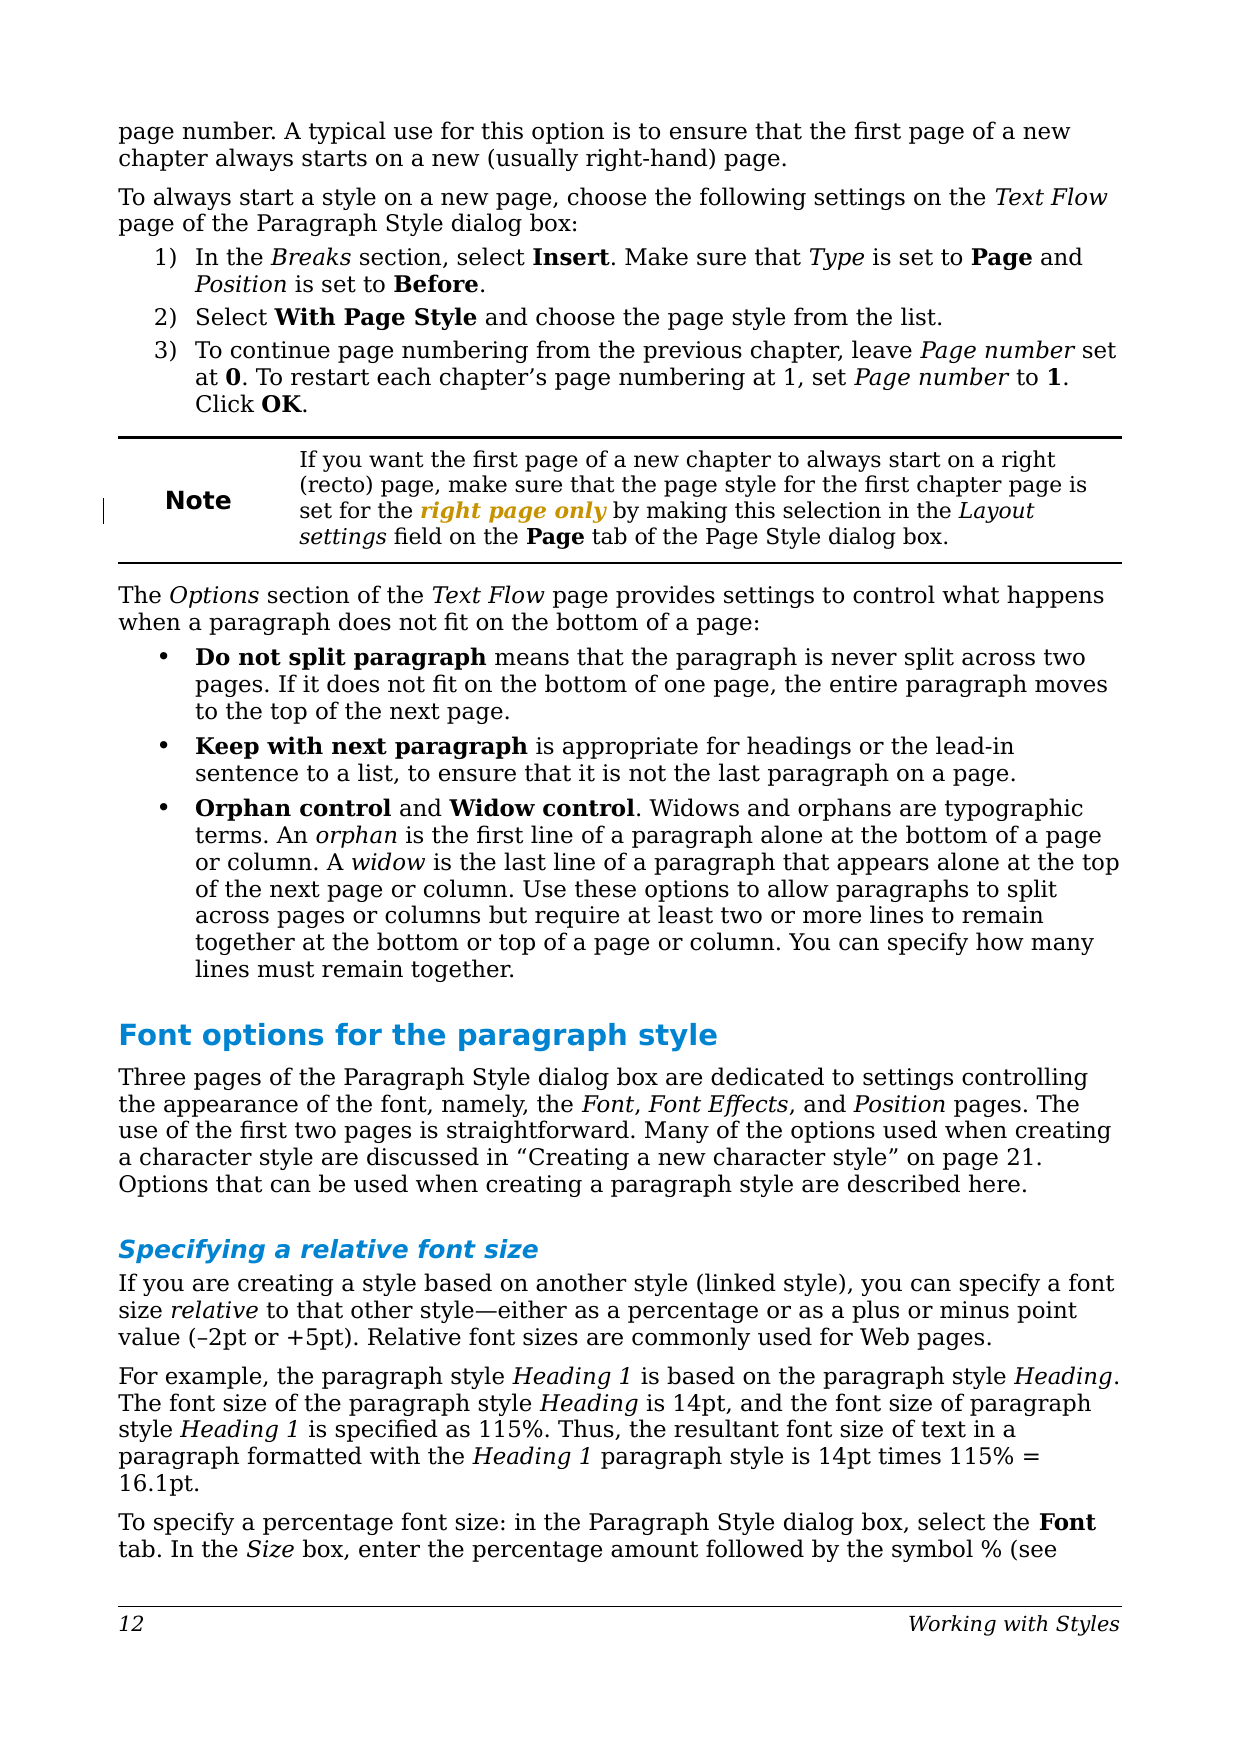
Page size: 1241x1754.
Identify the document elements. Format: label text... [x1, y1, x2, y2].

table_header If you want the first page of a new chapter to always start on a right (recto) page, make sure that the page style for the first chapter page is set for the right page only by making this selection in the Layout settings field on the Page tab of the Page Style dialog box. [278, 439, 1122, 562]
list Orphan control and Widow control. Widows and orphans are typographic terms. An orphan is the first line of a paragraph alone at the bottom of a page or column. A widow is the last line of a paragraph that appears alone at the top of the next page or column. Use these options to allow paragraphs to split across pages or columns but require at least two or more lines to remain together at the bottom or top of a page or column. You can specify how many lines must remain together. [156, 793, 1122, 982]
subtitle Font options for the paragraph style [118, 1018, 1122, 1052]
list In the Breaks section, select Insert. Make sure that Type is set to Page and Position is set to Before. [177, 244, 1122, 298]
list To continue page numbering from the previous chapter, leave Page number set at 0. To restart each chapter’s page numbering at 1, set Page number to 1. Click OK. [177, 337, 1122, 418]
text To specify a percentage font size: in the Paragraph Style dialog box, select the Font tab. In the Size box, enter the percentage amount followed by the symbol % (see [118, 1509, 1122, 1562]
list Keep with next paragraph is appropriate for headings or the lead-in sentence to a list, to ensure that it is not the last paragraph on a page. [156, 731, 1122, 787]
text For example, the paragraph style Heading 1 is based on the paragraph style Heading. The font size of the paragraph style Heading is 14pt, and the font size of paragraph style Heading 1 is specified as 115%. Thus, the resultant font size of text in a paragraph formatted with the Heading 1 paragraph style is 14pt times 115% = 16.1pt. [118, 1363, 1122, 1496]
table_header Note [118, 439, 278, 562]
list Do not split paragraph means that the paragraph is never split across two pages. If it does not fit on the bottom of one page, the entire paragraph moves to the top of the next page. [156, 642, 1122, 725]
text If you are creating a style based on another style (linked style), you can specify a font size relative to that other style—either as a percentage or as a plus or minus point value (–2pt or +5pt). Relative font sizes are commonly used for Web pages. [118, 1271, 1122, 1351]
text page number. A typical use for this option is to ensure that the first page of a new chapter always starts on a new (usually right-hand) page. [118, 118, 1122, 171]
text Three pages of the Paragraph Style dialog box are dedicated to settings controlling the appearance of the font, namely, the Font, Font Effects, and Position pages. The use of the first two pages is straightforward. Many of the options used when creating a character style are discussed in “Creating a new character style” on page 21. Options that can be used when creating a paragraph style are described here. [118, 1064, 1122, 1198]
list The Options section of the Text Flow page provides settings to control what happens when a paragraph does not fit on the bottom of a page: [118, 583, 1122, 636]
list To always start a style on a new page, choose the following settings on the Text Flow page of the Paragraph Style dialog box: [118, 184, 1122, 237]
subtitle Specifying a relative font size [118, 1235, 1122, 1264]
list Select With Page Style and choose the page style from the list. [177, 304, 1122, 331]
